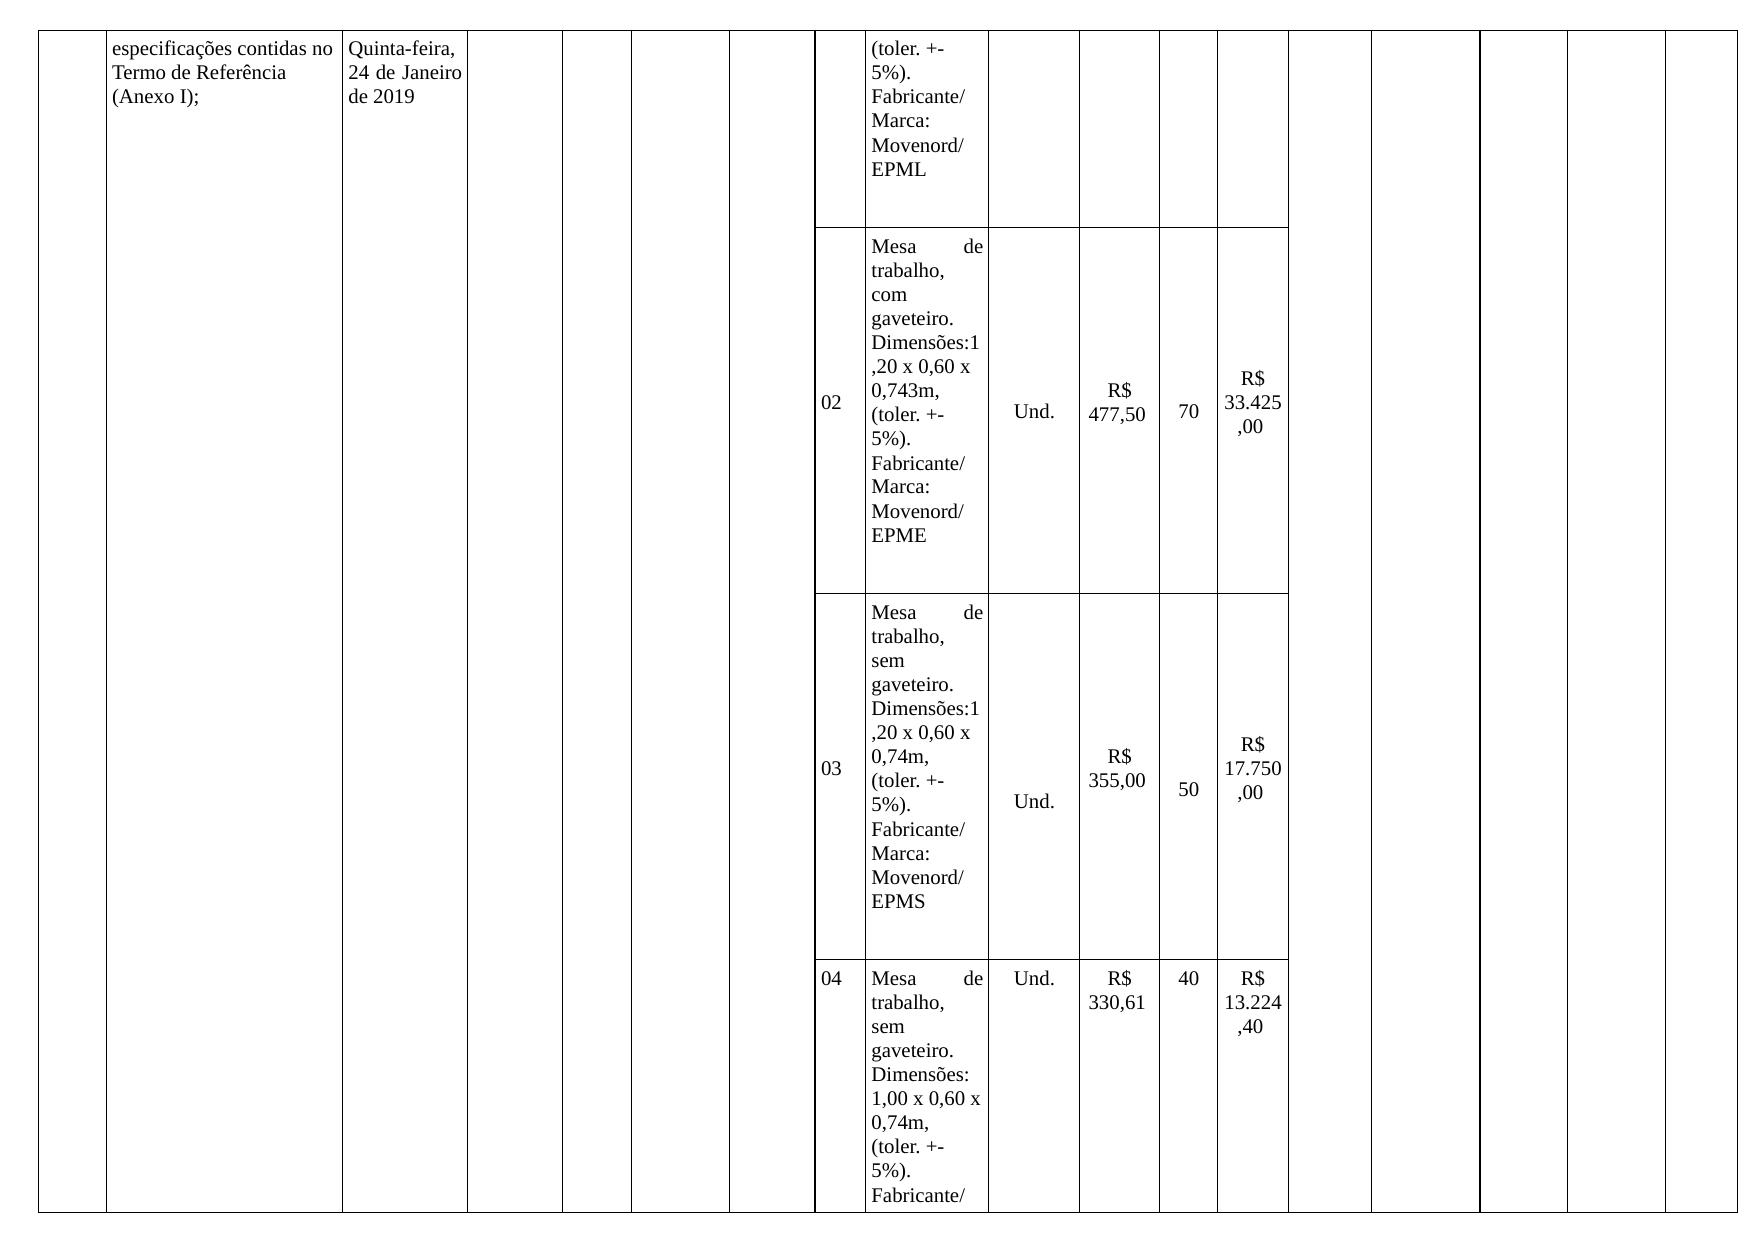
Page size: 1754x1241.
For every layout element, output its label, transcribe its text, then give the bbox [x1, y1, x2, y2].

table_cell Quinta-feira, 24 de Janeiro de 2019 [343, 31, 467, 1212]
table_cell 03 [816, 594, 865, 959]
table_cell [989, 31, 1079, 227]
table_cell Mesa de trabalho, sem gaveteiro. Dimensões: 1,00 x 0,60 x 0,74m, (toler. +- 5%). Fabricante/ [866, 960, 988, 1212]
table_cell [1481, 31, 1567, 1212]
table_cell [816, 31, 865, 227]
table_cell R$ 330,61 [1080, 960, 1159, 1212]
table_cell Mesa de trabalho, sem gaveteiro. Dimensões:1,20 x 0,60 x 0,74m, (toler. +- 5%). Fabricante/Marca: Movenord/EPMS [866, 594, 988, 959]
table_cell [468, 31, 562, 1212]
table_cell (toler. +- 5%). Fabricante/Marca: Movenord/EPML [866, 31, 988, 227]
table_cell R$ 33.425,00 [1218, 228, 1288, 593]
table_cell Und. [989, 960, 1079, 1212]
table_cell [563, 31, 631, 1212]
table_cell [1160, 31, 1217, 227]
table_cell R$ 355,00 [1080, 594, 1159, 959]
table_cell Und. [989, 594, 1079, 959]
table_cell R$ 477,50 [1080, 228, 1159, 593]
table_cell [1568, 31, 1665, 1212]
table_cell 40 [1160, 960, 1217, 1212]
table_cell Und. [989, 228, 1079, 593]
table_cell [730, 31, 814, 1212]
table_cell [1666, 31, 1737, 1212]
table_cell [1372, 31, 1479, 1212]
table_cell [1289, 31, 1371, 1212]
table_cell 50 [1160, 594, 1217, 959]
table_cell 70 [1160, 228, 1217, 593]
table_cell [1218, 31, 1288, 227]
table_cell [632, 31, 729, 1212]
table_cell Mesa de trabalho, com gaveteiro. Dimensões:1,20 x 0,60 x 0,743m, (toler. +- 5%). Fabricante/Marca: Movenord/EPME [866, 228, 988, 593]
table_cell [1080, 31, 1159, 227]
table_cell 02 [816, 228, 865, 593]
table_cell [39, 31, 106, 1212]
table_cell R$ 13.224,40 [1218, 960, 1288, 1212]
table_cell especificações contidas no Termo de Referência (Anexo I); [107, 31, 342, 1212]
table_cell R$ 17.750,00 [1218, 594, 1288, 959]
table_cell 04 [816, 960, 865, 1212]
